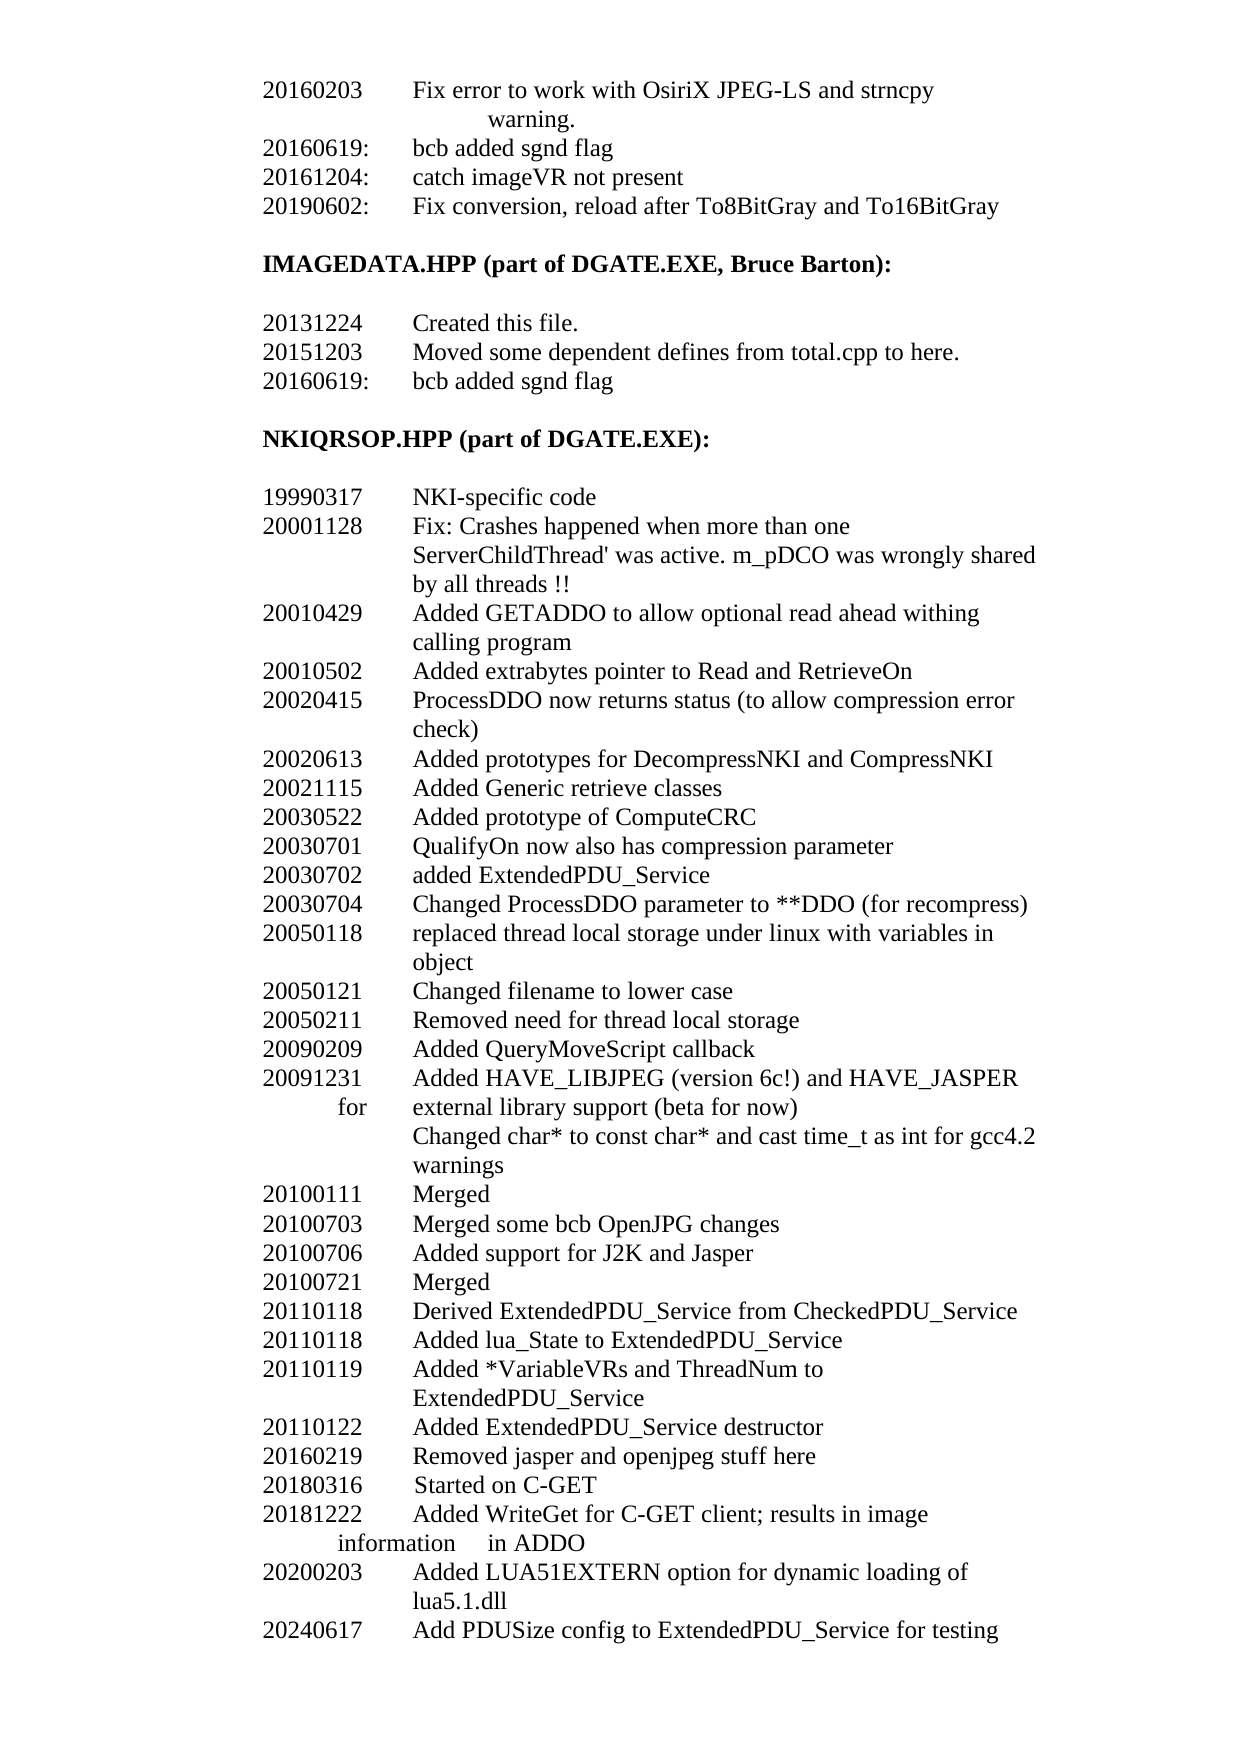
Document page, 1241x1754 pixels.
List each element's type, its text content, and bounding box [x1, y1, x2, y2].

text NKIQRSOP.HPP (part of DGATE.EXE): [187, 424, 1053, 453]
text 20100703 Merged some bcb OpenJPG changes [262, 1208, 1053, 1237]
text 20160619: bcb added sgnd flag [187, 366, 1053, 395]
text 20001128 Fix: Crashes happened when more than one ServerChildThread' was active. m_pDCO was wrongly shared by all threads !! [262, 511, 1053, 598]
text 20050118 replaced thread local storage under linux with variables in object [262, 918, 1053, 976]
text 20160619: bcb added sgnd flag [187, 133, 1053, 162]
text 20131224 Created this file. [187, 307, 1053, 337]
text 20050121 Changed filename to lower case [262, 976, 1053, 1005]
text Changed char* to const char* and cast time_t as int for gcc4.2 warnings [262, 1121, 1053, 1179]
text 20161204: catch imageVR not present [187, 162, 1053, 191]
text 20020613 Added prototypes for DecompressNKI and CompressNKI [262, 743, 1053, 772]
text 20160203 Fix error to work with OsiriX JPEG-LS and strncpy warning. [187, 75, 1053, 133]
text 20030702 added ExtendedPDU_Service [262, 860, 1053, 889]
text 20180316 Started on C-GET [262, 1470, 1053, 1499]
text 20110119 Added *VariableVRs and ThreadNum to ExtendedPDU_Service [262, 1354, 1053, 1412]
text 20151203 Moved some dependent defines from total.cpp to here. [187, 337, 1053, 366]
text 20110122 Added ExtendedPDU_Service destructor [262, 1412, 1053, 1441]
text 20100706 Added support for J2K and Jasper [262, 1237, 1053, 1267]
text 20010502 Added extrabytes pointer to Read and RetrieveOn [262, 656, 1053, 685]
text 20020415 ProcessDDO now returns status (to allow compression error check) [262, 685, 1053, 743]
text 20160219 Removed jasper and openjpeg stuff here [262, 1441, 1053, 1470]
text 20240617 Add PDUSize config to ExtendedPDU_Service for testing [262, 1615, 1053, 1644]
text 20190602: Fix conversion, reload after To8BitGray and To16BitGray [187, 191, 1053, 220]
text 20090209 Added QueryMoveScript callback [262, 1034, 1053, 1063]
text 20030701 QualifyOn now also has compression parameter [262, 831, 1053, 860]
text 20181222 Added WriteGet for C-GET client; results in image information in ADDO [262, 1499, 1053, 1557]
text 20010429 Added GETADDO to allow optional read ahead withing calling program [262, 598, 1053, 656]
text 19990317 NKI-specific code [187, 482, 1053, 511]
text 20091231 Added HAVE_LIBJPEG (version 6c!) and HAVE_JASPER for external library support (beta for now) [262, 1063, 1053, 1121]
text 20110118 Added lua_State to ExtendedPDU_Service [262, 1325, 1053, 1354]
text 20021115 Added Generic retrieve classes [187, 772, 1053, 802]
text 20030522 Added prototype of ComputeCRC [262, 802, 1053, 831]
text IMAGEDATA.HPP (part of DGATE.EXE, Bruce Barton): [187, 249, 1053, 278]
text 20100721 Merged [262, 1267, 1053, 1296]
text 20110118 Derived ExtendedPDU_Service from CheckedPDU_Service [262, 1296, 1053, 1325]
text 20200203 Added LUA51EXTERN option for dynamic loading of lua5.1.dll [262, 1557, 1053, 1615]
text 20100111 Merged [262, 1179, 1053, 1208]
text 20030704 Changed ProcessDDO parameter to **DDO (for recompress) [262, 889, 1053, 918]
text 20050211 Removed need for thread local storage [262, 1005, 1053, 1034]
